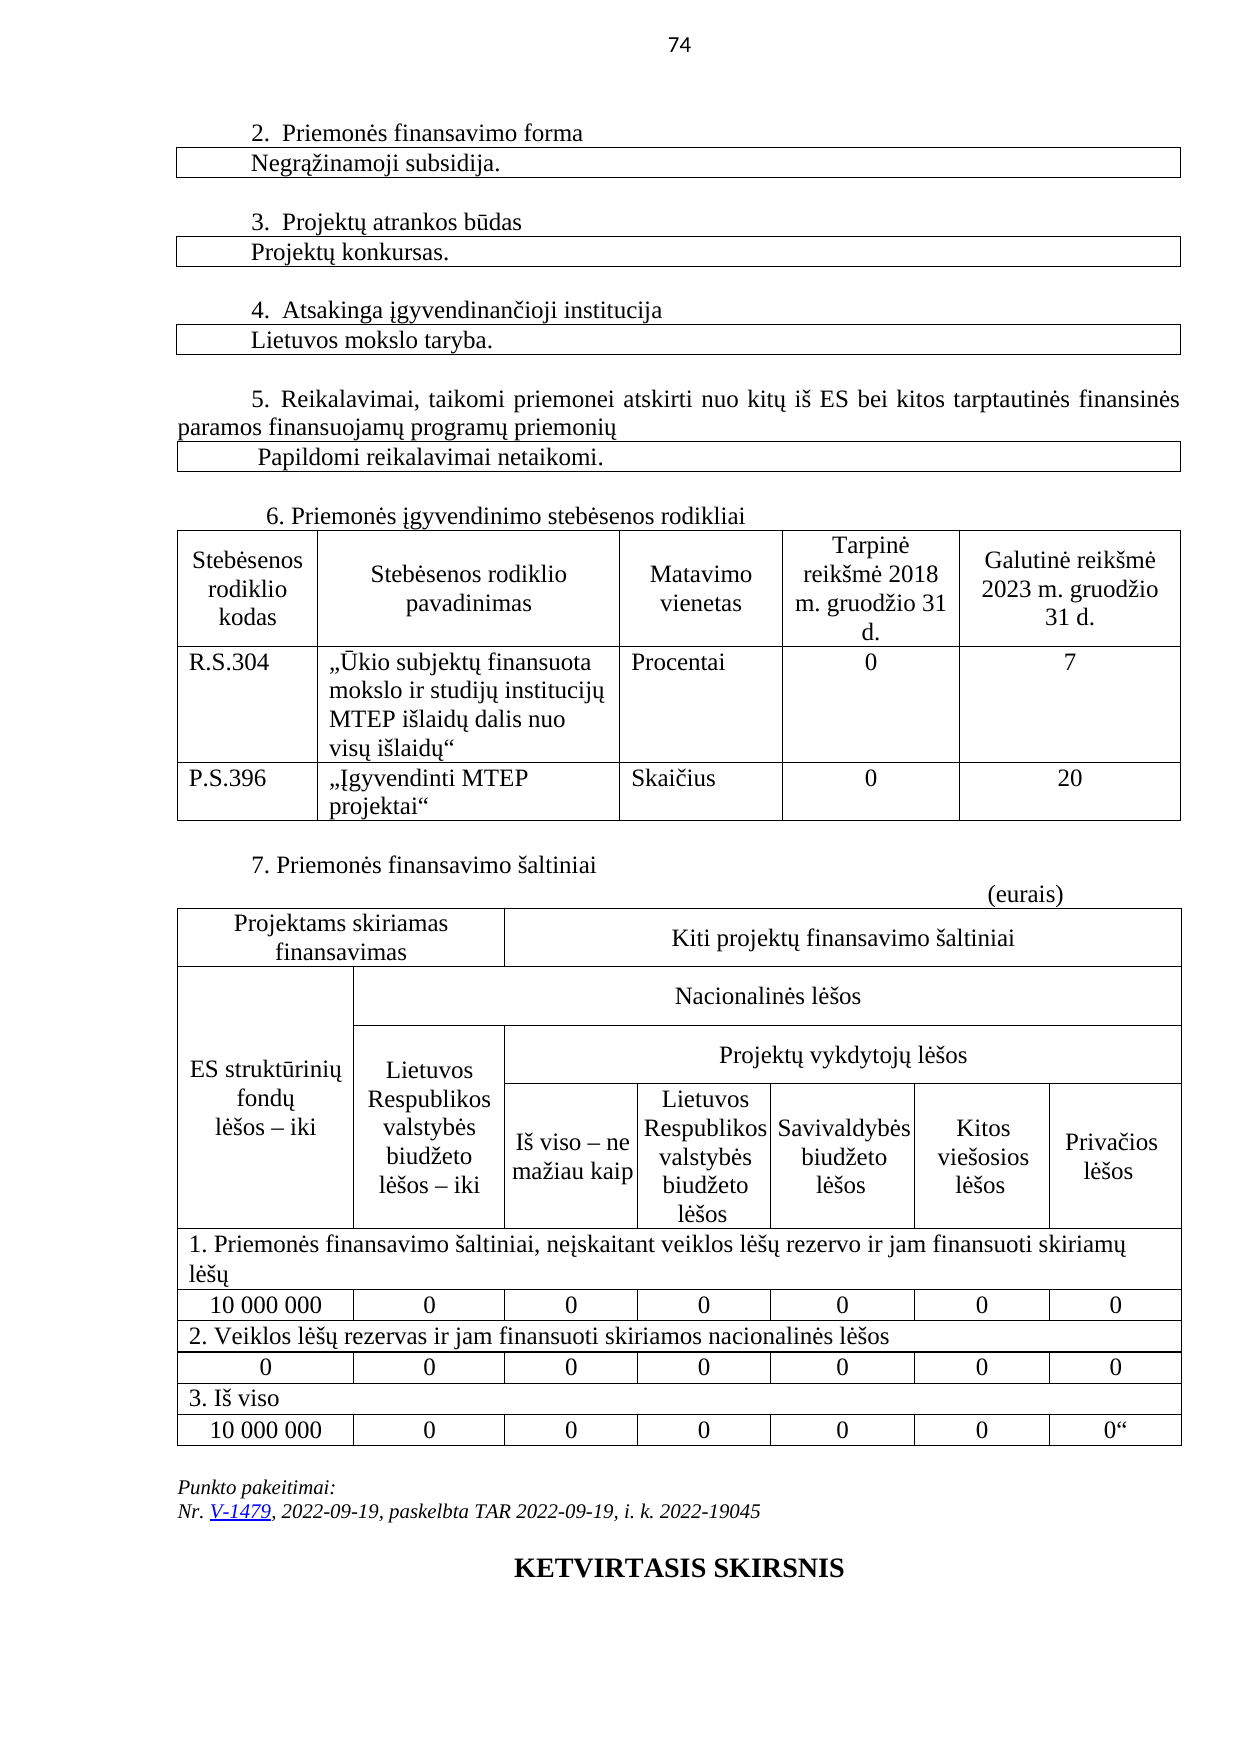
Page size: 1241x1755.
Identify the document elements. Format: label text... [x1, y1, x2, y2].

table_cell 0 [638, 1415, 770, 1445]
table_cell 0 [354, 1353, 504, 1382]
table_cell 0 [1050, 1353, 1181, 1382]
table_cell 10 000 000 [178, 1290, 353, 1320]
text Nr. V-1479, 2022-09-19, paskelbta TAR 2022-09-19, i. k. 2022-19045 [177, 1499, 1181, 1523]
table_cell 0 [783, 647, 959, 762]
table_header Lietuvos mokslo taryba. [177, 325, 1180, 354]
table_cell Procentai [620, 647, 782, 762]
table_cell 7 [960, 647, 1180, 762]
table_cell Projektų vykdytojų lėšos [505, 1026, 1181, 1083]
text 7. Priemonės finansavimo šaltiniai [251, 850, 1181, 879]
table_cell Iš viso – ne mažiau kaip [505, 1084, 637, 1228]
text KETVIRTASIS SKIRSNIS [177, 1551, 1181, 1584]
table_header Projektams skiriamas finansavimas [178, 909, 504, 966]
table_cell 0 [505, 1415, 637, 1445]
table_cell Savivaldybės biudžeto lėšos [771, 1084, 914, 1228]
table_header Projektų konkursas. [177, 237, 1180, 266]
table_header Tarpinė reikšmė 2018 m. gruodžio 31 d. [783, 531, 959, 646]
table_cell 10 000 000 [178, 1415, 353, 1445]
table_header Stebėsenos rodiklio kodas [178, 531, 317, 646]
table_cell Lietuvos Respublikos valstybės biudžeto lėšos – iki [354, 1026, 504, 1228]
table_header Negrąžinamoji subsidija. [177, 148, 1180, 177]
table_cell 0 [505, 1290, 637, 1320]
table_header Galutinė reikšmė 2023 m. gruodžio 31 d. [960, 531, 1180, 646]
text 4. Atsakinga įgyvendinančioji institucija [251, 295, 1181, 324]
table_cell 0 [1050, 1290, 1181, 1320]
table_header Matavimo vienetas [620, 531, 782, 646]
table_cell 0“ [1050, 1415, 1181, 1445]
table_cell P.S.396 [178, 763, 317, 820]
table_cell 0 [638, 1353, 770, 1382]
table_cell 0 [178, 1353, 353, 1382]
table_cell 2. Veiklos lėšų rezervas ir jam finansuoti skiriamos nacionalinės lėšos [178, 1321, 1181, 1351]
table_cell ES struktūrinių fondų lėšos – iki [178, 967, 353, 1228]
table_header Kiti projektų finansavimo šaltiniai [505, 909, 1181, 966]
text 5. Reikalavimai, taikomi priemonei atskirti nuo kitų iš ES bei kitos tarptautinės finansinės paramos finansuojamų programų priemonių [177, 384, 1181, 441]
table_cell 0 [915, 1353, 1049, 1382]
table_cell „Ūkio subjektų finansuota mokslo ir studijų institucijų MTEP išlaidų dalis nuo visų išlaidų“ [318, 647, 619, 762]
table_cell 20 [960, 763, 1180, 820]
text 6. Priemonės įgyvendinimo stebėsenos rodikliai [177, 501, 1181, 529]
text Punkto pakeitimai: [177, 1474, 1181, 1499]
text 3. Projektų atrankos būdas [251, 207, 1181, 236]
table_cell Lietuvos Respublikos valstybės biudžeto lėšos [638, 1084, 770, 1228]
table_cell 0 [354, 1415, 504, 1445]
table_cell 0 [354, 1290, 504, 1320]
table_cell Nacionalinės lėšos [354, 967, 1181, 1025]
table_cell R.S.304 [178, 647, 317, 762]
table_header Papildomi reikalavimai netaikomi. [178, 442, 1180, 471]
table_cell Skaičius [620, 763, 782, 820]
table_cell Privačios lėšos [1050, 1084, 1181, 1228]
table_header Stebėsenos rodiklio pavadinimas [318, 531, 619, 646]
table_cell 0 [915, 1290, 1049, 1320]
text (eurais) [978, 879, 1181, 907]
table_cell 0 [771, 1353, 914, 1382]
text 2. Priemonės finansavimo forma [251, 118, 1181, 147]
table_cell 0 [638, 1290, 770, 1320]
table_cell „Įgyvendinti MTEP projektai“ [318, 763, 619, 820]
table_cell 0 [771, 1290, 914, 1320]
table_cell 0 [915, 1415, 1049, 1445]
table_cell 0 [783, 763, 959, 820]
table_cell Kitos viešosios lėšos [915, 1084, 1049, 1228]
table_cell 0 [771, 1415, 914, 1445]
table_cell 1. Priemonės finansavimo šaltiniai, neįskaitant veiklos lėšų rezervo ir jam finansuoti skiriamų lėšų [178, 1229, 1181, 1289]
table_cell 0 [505, 1353, 637, 1382]
table_cell 3. Iš viso [178, 1384, 1181, 1414]
